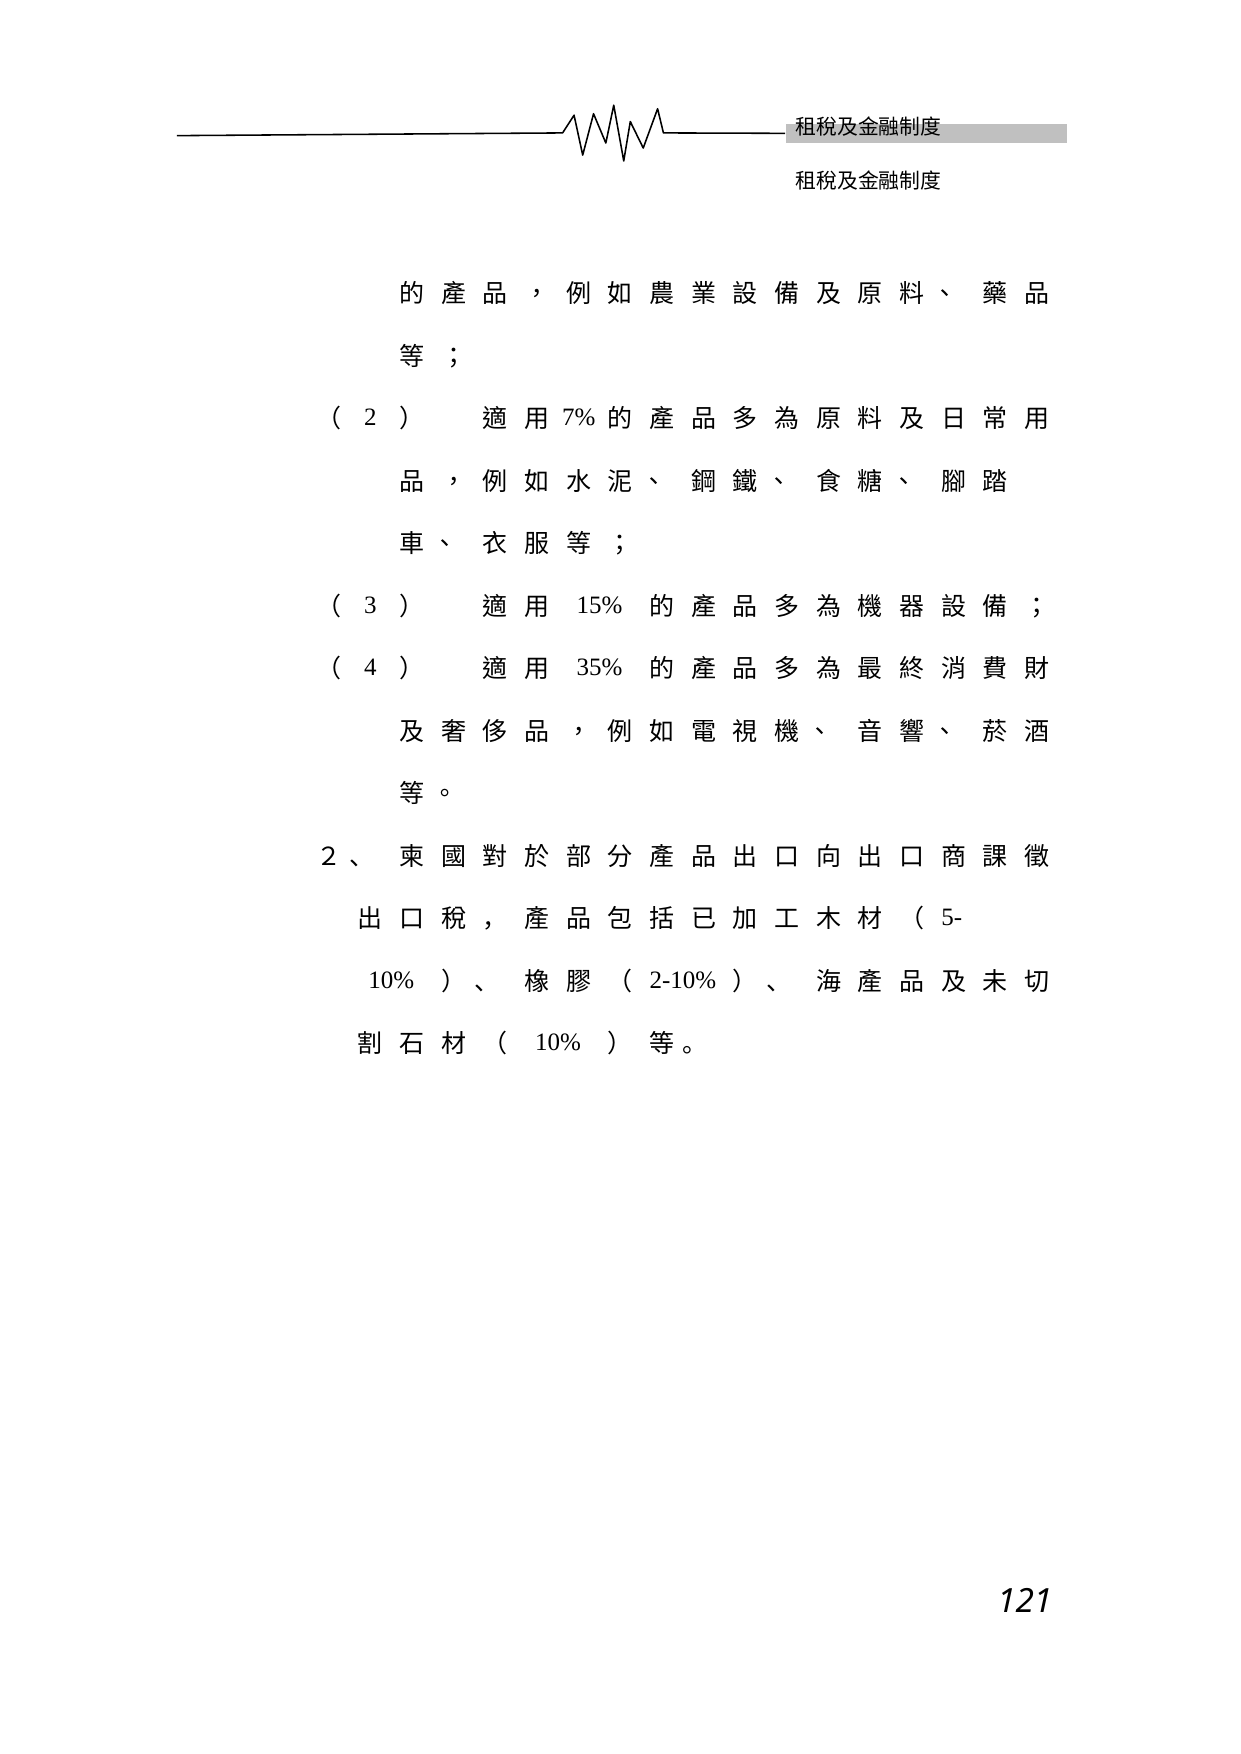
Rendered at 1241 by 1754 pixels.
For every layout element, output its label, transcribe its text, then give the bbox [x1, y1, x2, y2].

text 的產品，例如農業設備及原料、藥品等； [306, 250, 1058, 375]
text ２、柬國對於部分產品出口向出口商課徵出口稅，產品包括已加工木材（5-10%）、橡膠（2-10%）、海產品及未切割石材（10%）等。 [281, 813, 1058, 1063]
text （3） 適用15%的產品多為機器設備； [306, 563, 1058, 625]
text （2） 適用7%的產品多為原料及日常用品，例如水泥、鋼鐵、食糖、腳踏車、衣服等； [306, 375, 1058, 563]
text （4） 適用35%的產品多為最終消費財及奢侈品，例如電視機、音響、菸酒等。 [306, 625, 1058, 813]
